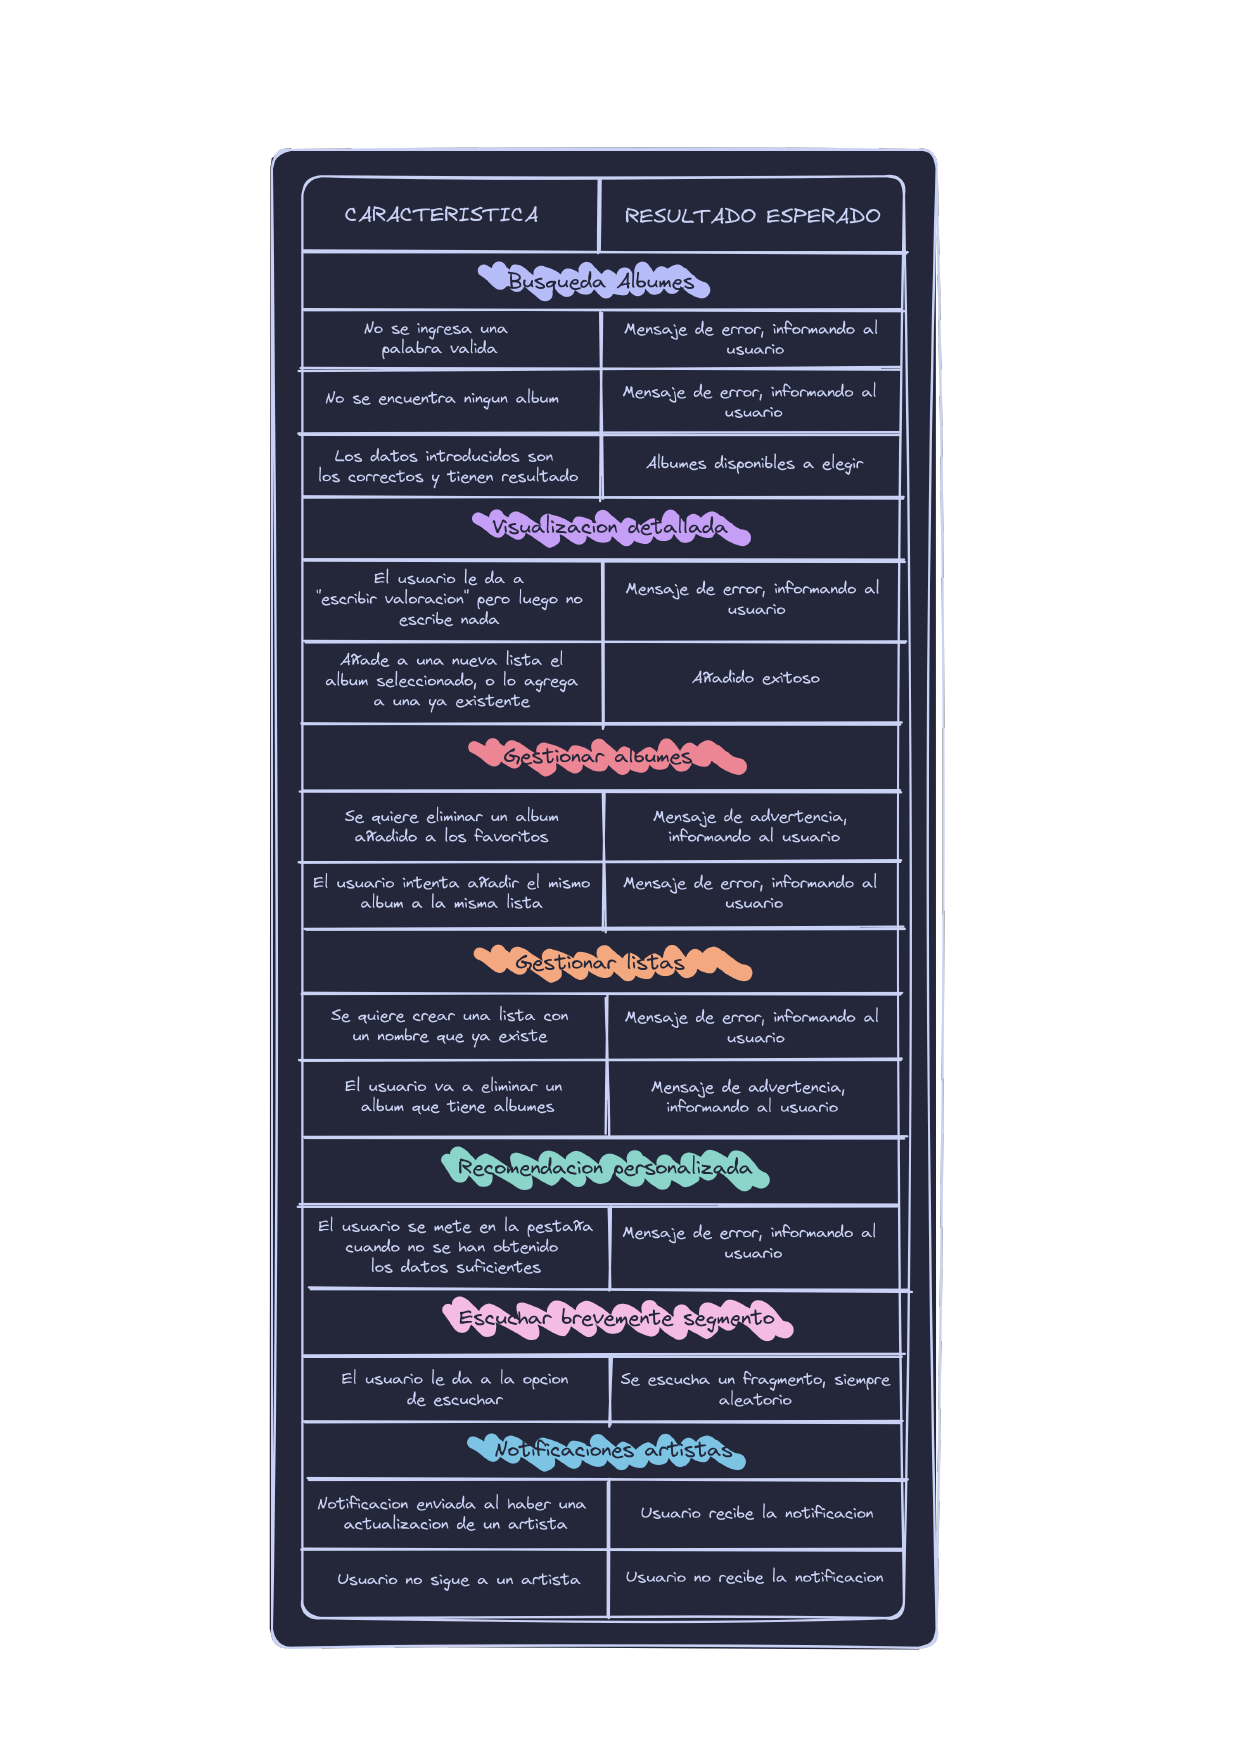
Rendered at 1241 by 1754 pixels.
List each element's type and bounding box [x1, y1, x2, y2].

picture [259, 137, 949, 1660]
